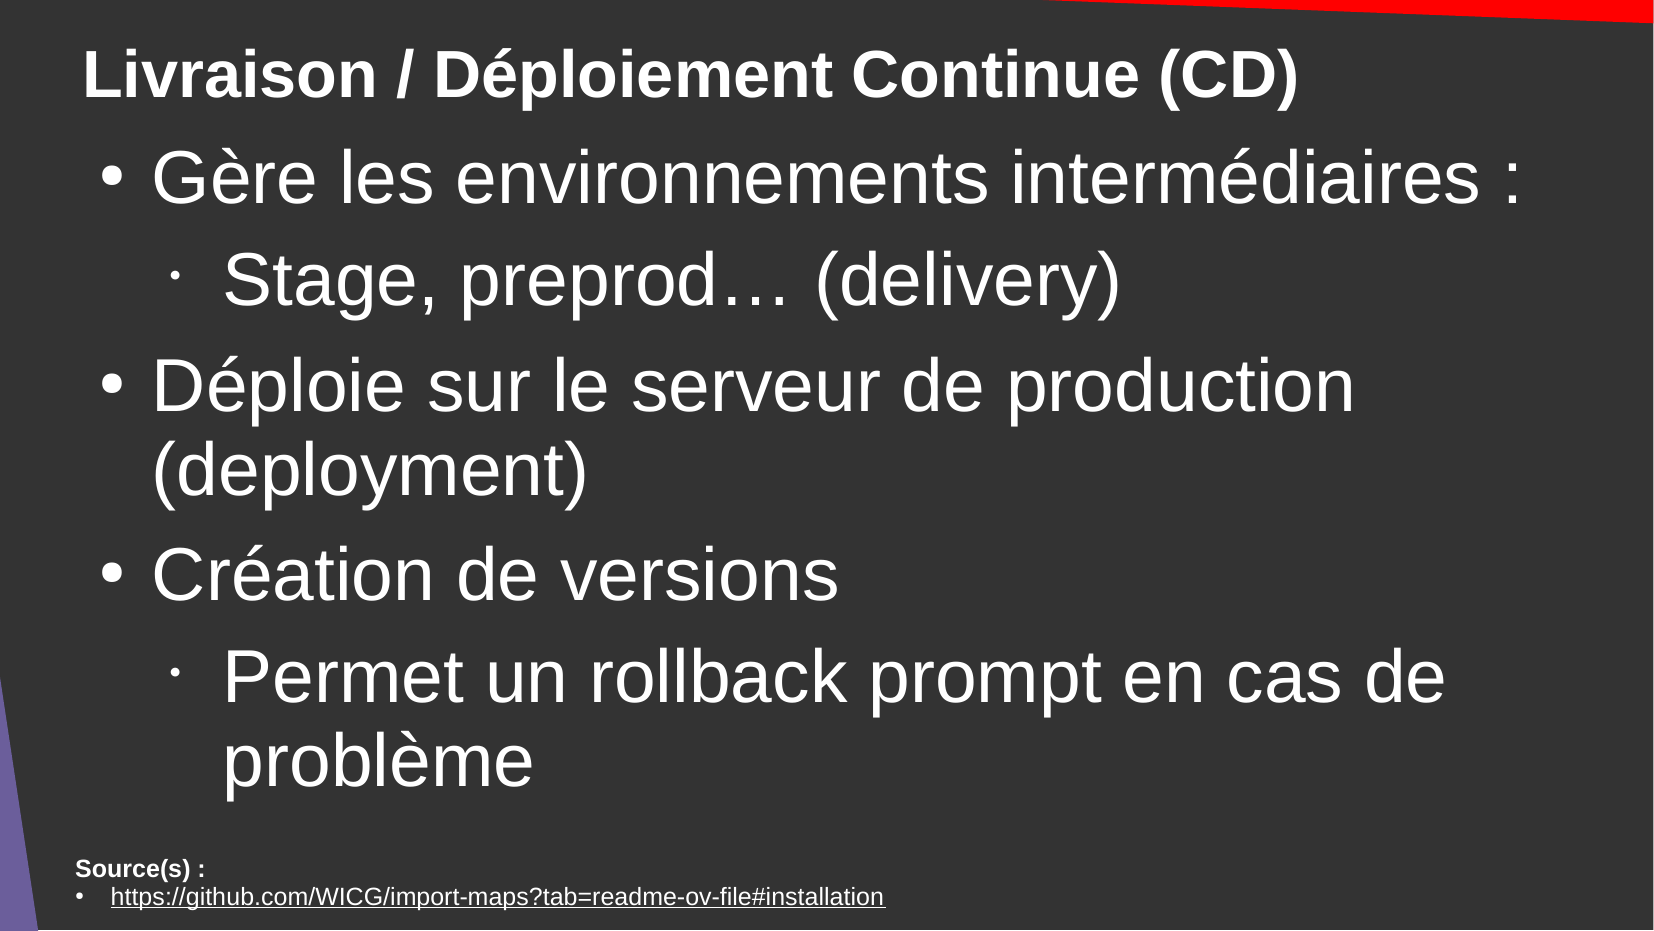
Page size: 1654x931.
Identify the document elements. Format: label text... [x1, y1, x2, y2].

text_box [1042, 0, 1654, 24]
text_box Source(s) : https://github.com/WICG/import-maps?tab=readme-ov-file#installation [60, 809, 1546, 919]
list Gère les environnements intermédiaires : Stage, preprod… (delivery) Déploie sur le serveur de production (deployment) Création de versions Permet un rollback prompt en cas de problème [80, 135, 1560, 816]
title Livraison / Déploiement Continue (CD) [82, 37, 1489, 119]
text_box [0, 677, 39, 931]
